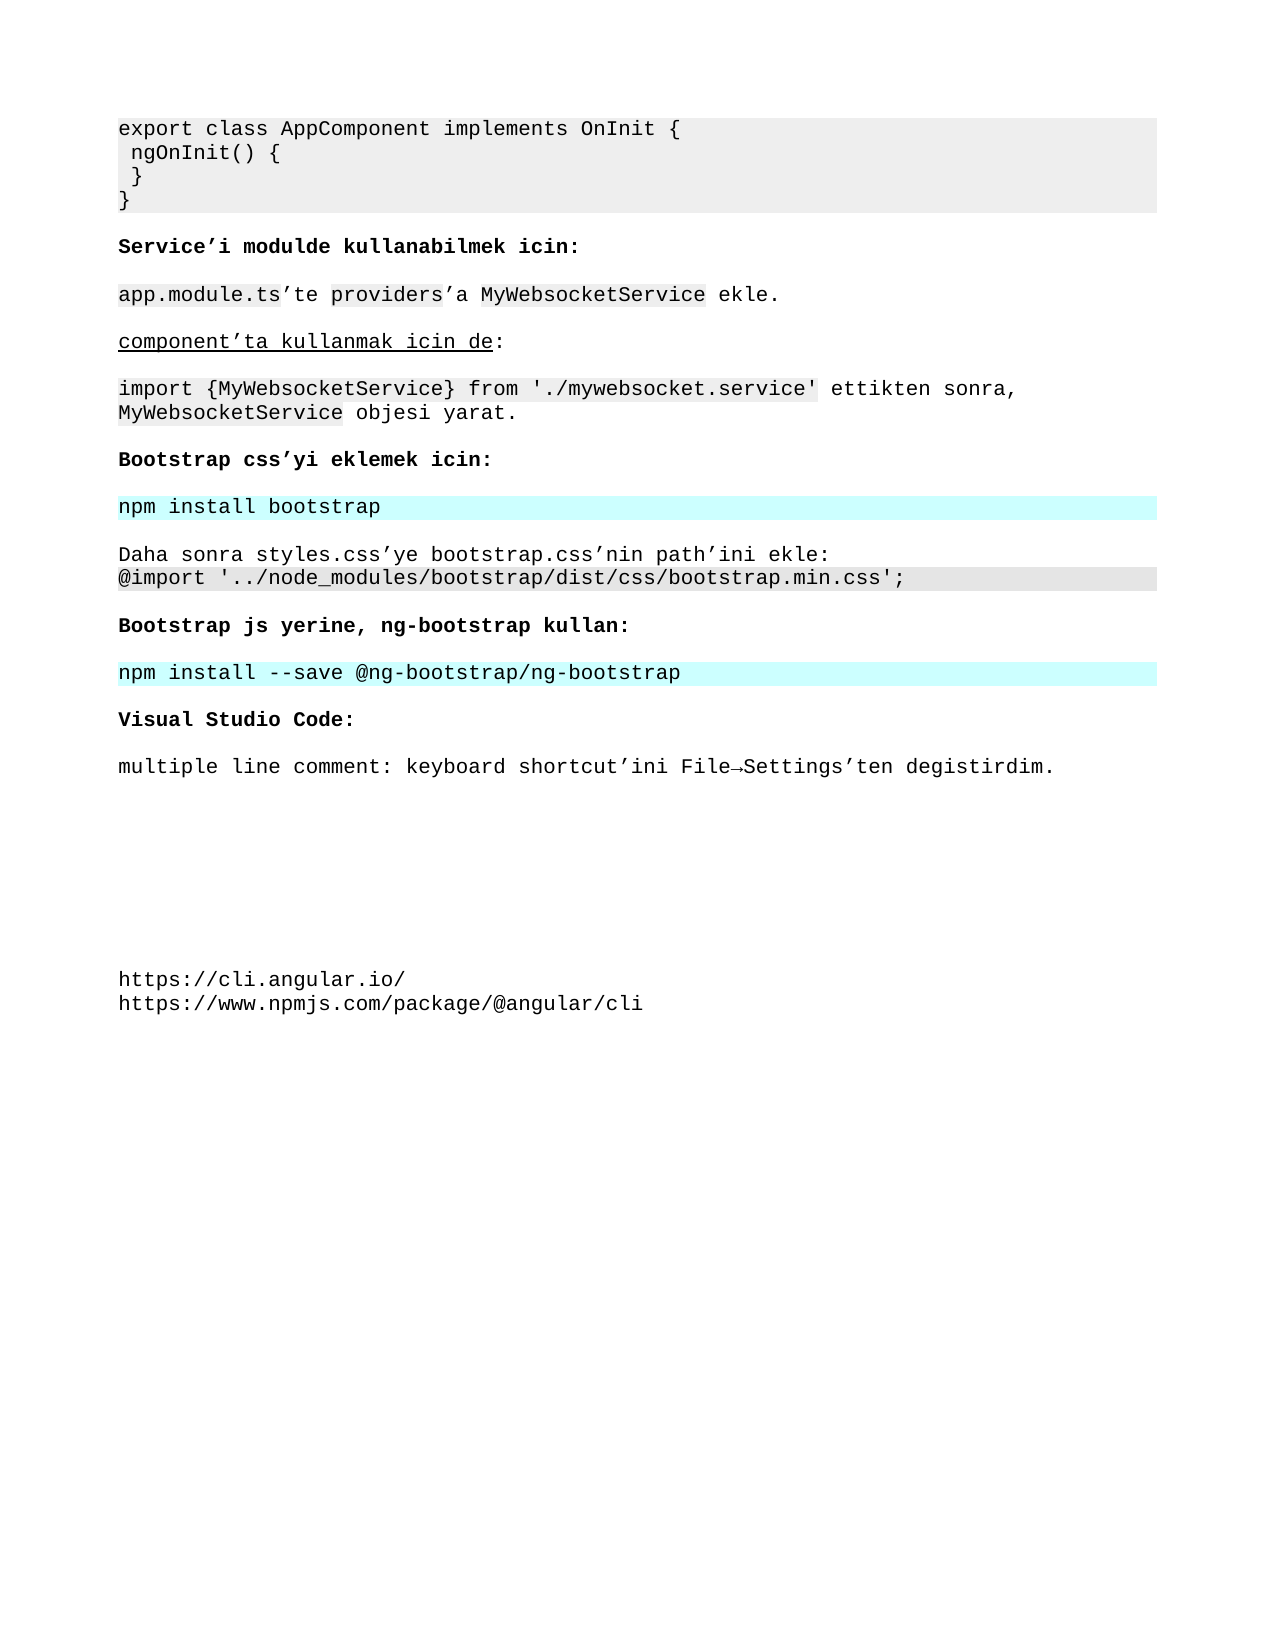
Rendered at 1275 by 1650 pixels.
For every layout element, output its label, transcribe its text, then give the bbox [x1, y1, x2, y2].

text } [118, 189, 1157, 213]
text app.module.ts’te providers’a MyWebsocketService ekle. [118, 284, 1157, 307]
text npm install --save @ng-bootstrap/ng-bootstrap [118, 662, 1157, 686]
text Bootstrap js yerine, ng-bootstrap kullan: [118, 615, 1157, 638]
text @import '../node_modules/bootstrap/dist/css/bootstrap.min.css'; [118, 567, 1157, 591]
text multiple line comment: keyboard shortcut’ini File→Settings’ten degistirdim. [118, 757, 1157, 780]
text component’ta kullanmak icin de: [118, 331, 1157, 354]
text https://www.npmjs.com/package/@angular/cli [118, 993, 1157, 1017]
text npm install bootstrap [118, 496, 1157, 520]
text Daha sonra styles.css’ye bootstrap.css’nin path’ini ekle: [118, 544, 1157, 567]
text Bootstrap css’yi eklemek icin: [118, 449, 1157, 473]
text https://cli.angular.io/ [118, 969, 1157, 993]
text export class AppComponent implements OnInit { ngOnInit() { } [118, 118, 1157, 189]
text import {MyWebsocketService} from './mywebsocket.service' ettikten sonra, MyWebsocketService objesi yarat. [118, 378, 1157, 426]
text Visual Studio Code: [118, 709, 1157, 733]
text Service’i modulde kullanabilmek icin: [118, 236, 1157, 260]
